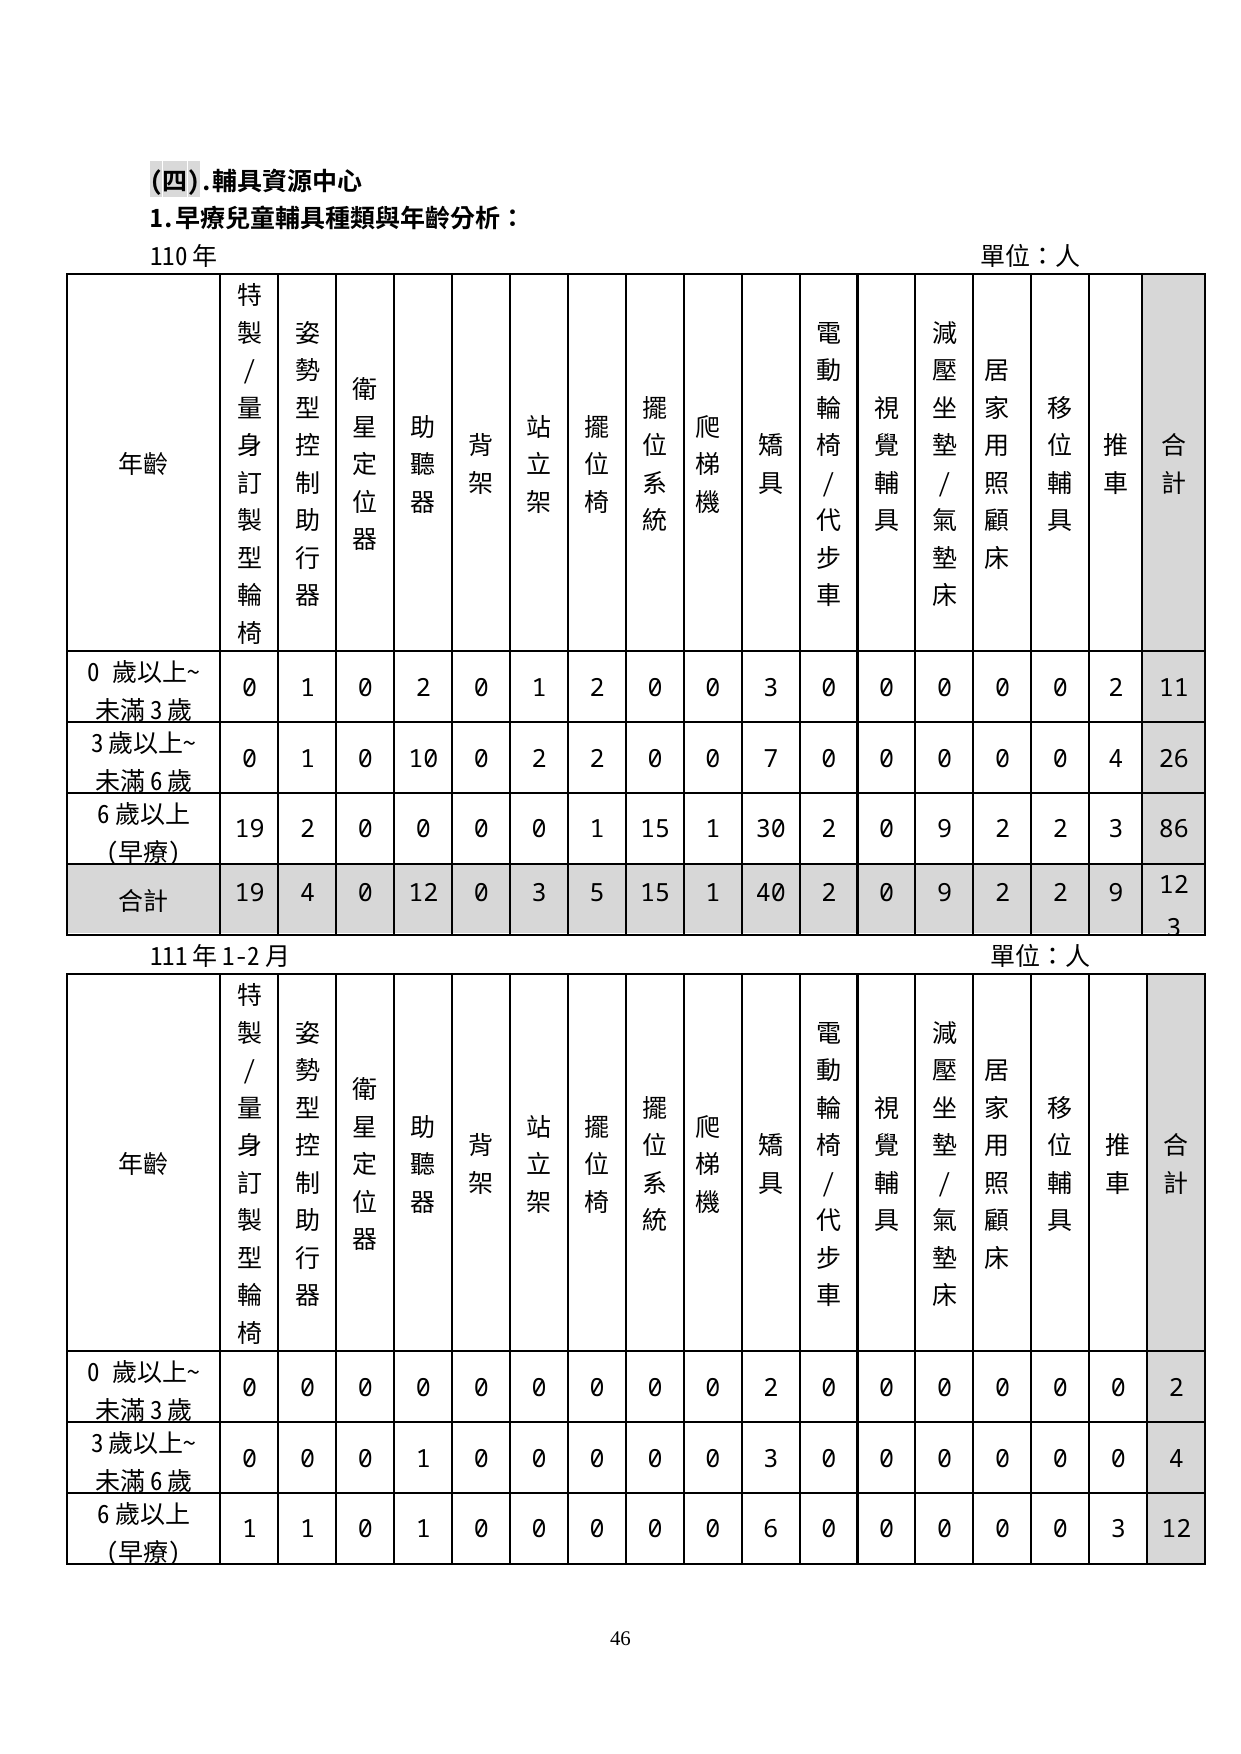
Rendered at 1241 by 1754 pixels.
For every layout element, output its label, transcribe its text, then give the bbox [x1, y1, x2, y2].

table_header 電動輪椅/代步車 [801, 975, 856, 1350]
table_cell 0 [801, 1494, 856, 1563]
text 1.早療兒童輔具種類與年齡分析： [150, 198, 1090, 236]
table_cell 0 [453, 1494, 509, 1563]
table_header 特製/量身訂製型輪椅 [221, 975, 277, 1350]
table_cell 3歲以上~ 未滿6歲 [68, 1423, 219, 1492]
table_cell 0 [916, 652, 972, 721]
table_cell 0 [859, 723, 914, 792]
table_cell 0 [221, 723, 277, 792]
table_header 爬梯機 [685, 275, 741, 650]
table_cell 0 [627, 1352, 683, 1421]
table_cell 0 [453, 1352, 509, 1421]
table_cell 0 [453, 723, 509, 792]
table_cell 0 [279, 1423, 335, 1492]
table_cell 123 [1143, 865, 1204, 933]
table_cell 0 [511, 794, 567, 863]
table_cell 1 [685, 794, 741, 863]
table_header 電動輪椅/代步車 [801, 275, 856, 650]
table_cell 15 [627, 794, 683, 863]
table_cell 12 [1148, 1494, 1204, 1563]
table_cell 9 [916, 794, 972, 863]
text 110年 單位：人 [150, 236, 1090, 273]
table_cell 合計 [68, 865, 219, 933]
table_cell 2 [974, 794, 1030, 863]
table_cell 0 [511, 1352, 567, 1421]
table_cell 15 [627, 865, 683, 933]
table_cell 2 [1090, 652, 1141, 721]
table_cell 0 [395, 794, 451, 863]
table_header 矯具 [743, 275, 799, 650]
table_cell 0 [859, 652, 914, 721]
table_cell 0 [1032, 652, 1088, 721]
table_header 視覺輔具 [859, 275, 914, 650]
table_cell 0 [859, 1352, 914, 1421]
table_cell 4 [1090, 723, 1141, 792]
table_cell 0 [1032, 1494, 1088, 1563]
table_cell 0 [916, 1423, 972, 1492]
table_cell 12 [395, 865, 451, 933]
table_cell 0 [685, 723, 741, 792]
table_header 年齡 [68, 975, 219, 1350]
table_cell 9 [916, 865, 972, 933]
table_cell 0 [569, 1494, 625, 1563]
table_cell 3 [1090, 794, 1141, 863]
table_cell 19 [221, 865, 277, 933]
table_header 移位輔具 [1032, 975, 1088, 1350]
table_cell 0 [569, 1423, 625, 1492]
table_header 衛星定位器 [337, 275, 393, 650]
table_header 擺位系統 [627, 975, 683, 1350]
table_header 移位輔具 [1032, 275, 1088, 650]
table_cell 2 [974, 865, 1030, 933]
table_cell 0 [569, 1352, 625, 1421]
table_cell 0 [511, 1494, 567, 1563]
table_cell 3 [511, 865, 567, 933]
table_cell 0 [627, 652, 683, 721]
table_cell 9 [1090, 865, 1141, 933]
table_cell 2 [1148, 1352, 1204, 1421]
table_cell 6 [743, 1494, 799, 1563]
table_header 推車 [1090, 975, 1146, 1350]
table_cell 3 [743, 652, 799, 721]
table_cell 2 [279, 794, 335, 863]
table_cell 0 [627, 1494, 683, 1563]
table_cell 0 [1032, 723, 1088, 792]
table_cell 2 [801, 865, 856, 933]
table_cell 2 [569, 652, 625, 721]
table_cell 0 [859, 1423, 914, 1492]
table_cell 0 [974, 652, 1030, 721]
table_header 姿勢型控制助行器 [279, 275, 335, 650]
table_header 視覺輔具 [859, 975, 914, 1350]
table_cell 3 [1090, 1494, 1146, 1563]
table_cell 0 [1032, 1423, 1088, 1492]
table_header 助聽器 [395, 275, 451, 650]
table_cell 0 [627, 1423, 683, 1492]
table_cell 1 [395, 1494, 451, 1563]
table_cell 0 [801, 652, 856, 721]
table_cell 0 [453, 1423, 509, 1492]
table_header 擺位椅 [569, 275, 625, 650]
table_cell 0 [916, 1352, 972, 1421]
table_cell 0 [1090, 1423, 1146, 1492]
table_cell 2 [743, 1352, 799, 1421]
table_cell 1 [395, 1423, 451, 1492]
table_cell 1 [221, 1494, 277, 1563]
table_cell 4 [279, 865, 335, 933]
table_header 爬梯機 [685, 975, 741, 1350]
table_cell 1 [685, 865, 741, 933]
table_cell 1 [511, 652, 567, 721]
table_cell 11 [1143, 652, 1204, 721]
table_header 居家用照顧床 [974, 275, 1030, 650]
table_cell 1 [569, 794, 625, 863]
table_cell 0 [511, 1423, 567, 1492]
table_cell 0 [685, 652, 741, 721]
table_cell 0 [859, 865, 914, 933]
table_cell 0 [337, 794, 393, 863]
table_cell 2 [1032, 794, 1088, 863]
table_header 減壓坐墊/氣墊床 [916, 975, 972, 1350]
table_cell 2 [569, 723, 625, 792]
table_cell 2 [801, 794, 856, 863]
table_cell 2 [395, 652, 451, 721]
table_cell 0 [221, 1423, 277, 1492]
table_cell 0 [916, 723, 972, 792]
table_cell 0 [337, 1423, 393, 1492]
table_header 站立架 [511, 975, 567, 1350]
table_cell 0 [974, 1494, 1030, 1563]
table_cell 0 [801, 1423, 856, 1492]
table_header 合計 [1143, 275, 1204, 650]
table_header 助聽器 [395, 975, 451, 1350]
table_cell 0 [859, 1494, 914, 1563]
table_cell 0 [395, 1352, 451, 1421]
table_cell 0 [337, 865, 393, 933]
table_header 站立架 [511, 275, 567, 650]
table_header 背 架 [453, 975, 509, 1350]
table_header 減壓坐墊/氣墊床 [916, 275, 972, 650]
table_header 合計 [1148, 975, 1204, 1350]
table_cell 19 [221, 794, 277, 863]
table_cell 4 [1148, 1423, 1204, 1492]
text (四).輔具資源中心 [150, 161, 1090, 198]
table_header 擺位系統 [627, 275, 683, 650]
table_cell 0 [627, 723, 683, 792]
table_cell 5 [569, 865, 625, 933]
table_header 居家用照顧床 [974, 975, 1030, 1350]
table_cell 0 [916, 1494, 972, 1563]
table_cell 0 歲以上~未滿3歲 [68, 652, 219, 721]
table_cell 0 [801, 723, 856, 792]
table_cell 0 [685, 1352, 741, 1421]
table_cell 0 [1032, 1352, 1088, 1421]
table_header 姿勢型控制助行器 [279, 975, 335, 1350]
table_header 擺位椅 [569, 975, 625, 1350]
table_cell 0 [337, 1352, 393, 1421]
table_header 年齡 [68, 275, 219, 650]
table_cell 1 [279, 1494, 335, 1563]
table_cell 26 [1143, 723, 1204, 792]
table_cell 3 [743, 1423, 799, 1492]
table_cell 40 [743, 865, 799, 933]
table_cell 0 [337, 723, 393, 792]
table_cell 0 [337, 1494, 393, 1563]
table_cell 0 [1090, 1352, 1146, 1421]
table_cell 0 [801, 1352, 856, 1421]
table_cell 0 [453, 865, 509, 933]
table_cell 30 [743, 794, 799, 863]
table_header 推車 [1090, 275, 1141, 650]
table_cell 0 [337, 652, 393, 721]
table_cell 0 [859, 794, 914, 863]
table_cell 0 [453, 652, 509, 721]
table_cell 0 [221, 1352, 277, 1421]
table_header 特製/量身訂製型輪椅 [221, 275, 277, 650]
table_cell 3歲以上~ 未滿6歲 [68, 723, 219, 792]
table_cell 2 [1032, 865, 1088, 933]
table_cell 2 [511, 723, 567, 792]
table_cell 1 [279, 652, 335, 721]
table_cell 0 [974, 1423, 1030, 1492]
table_cell 0 [453, 794, 509, 863]
table_header 背 架 [453, 275, 509, 650]
table_cell 0 [685, 1423, 741, 1492]
table_cell 7 [743, 723, 799, 792]
table_cell 0 [974, 1352, 1030, 1421]
table_cell 1 [279, 723, 335, 792]
table_cell 0 [685, 1494, 741, 1563]
table_cell 0 [221, 652, 277, 721]
table_header 矯具 [743, 975, 799, 1350]
table_cell 6歲以上 (早療) [68, 794, 219, 863]
table_cell 0 歲以上~未滿3歲 [68, 1352, 219, 1421]
table_cell 86 [1143, 794, 1204, 863]
table_cell 10 [395, 723, 451, 792]
table_cell 0 [974, 723, 1030, 792]
table_cell 6歲以上 (早療) [68, 1494, 219, 1563]
text 111年1-2月 單位：人 [150, 936, 1090, 973]
table_cell 0 [279, 1352, 335, 1421]
table_header 衛星定位器 [337, 975, 393, 1350]
